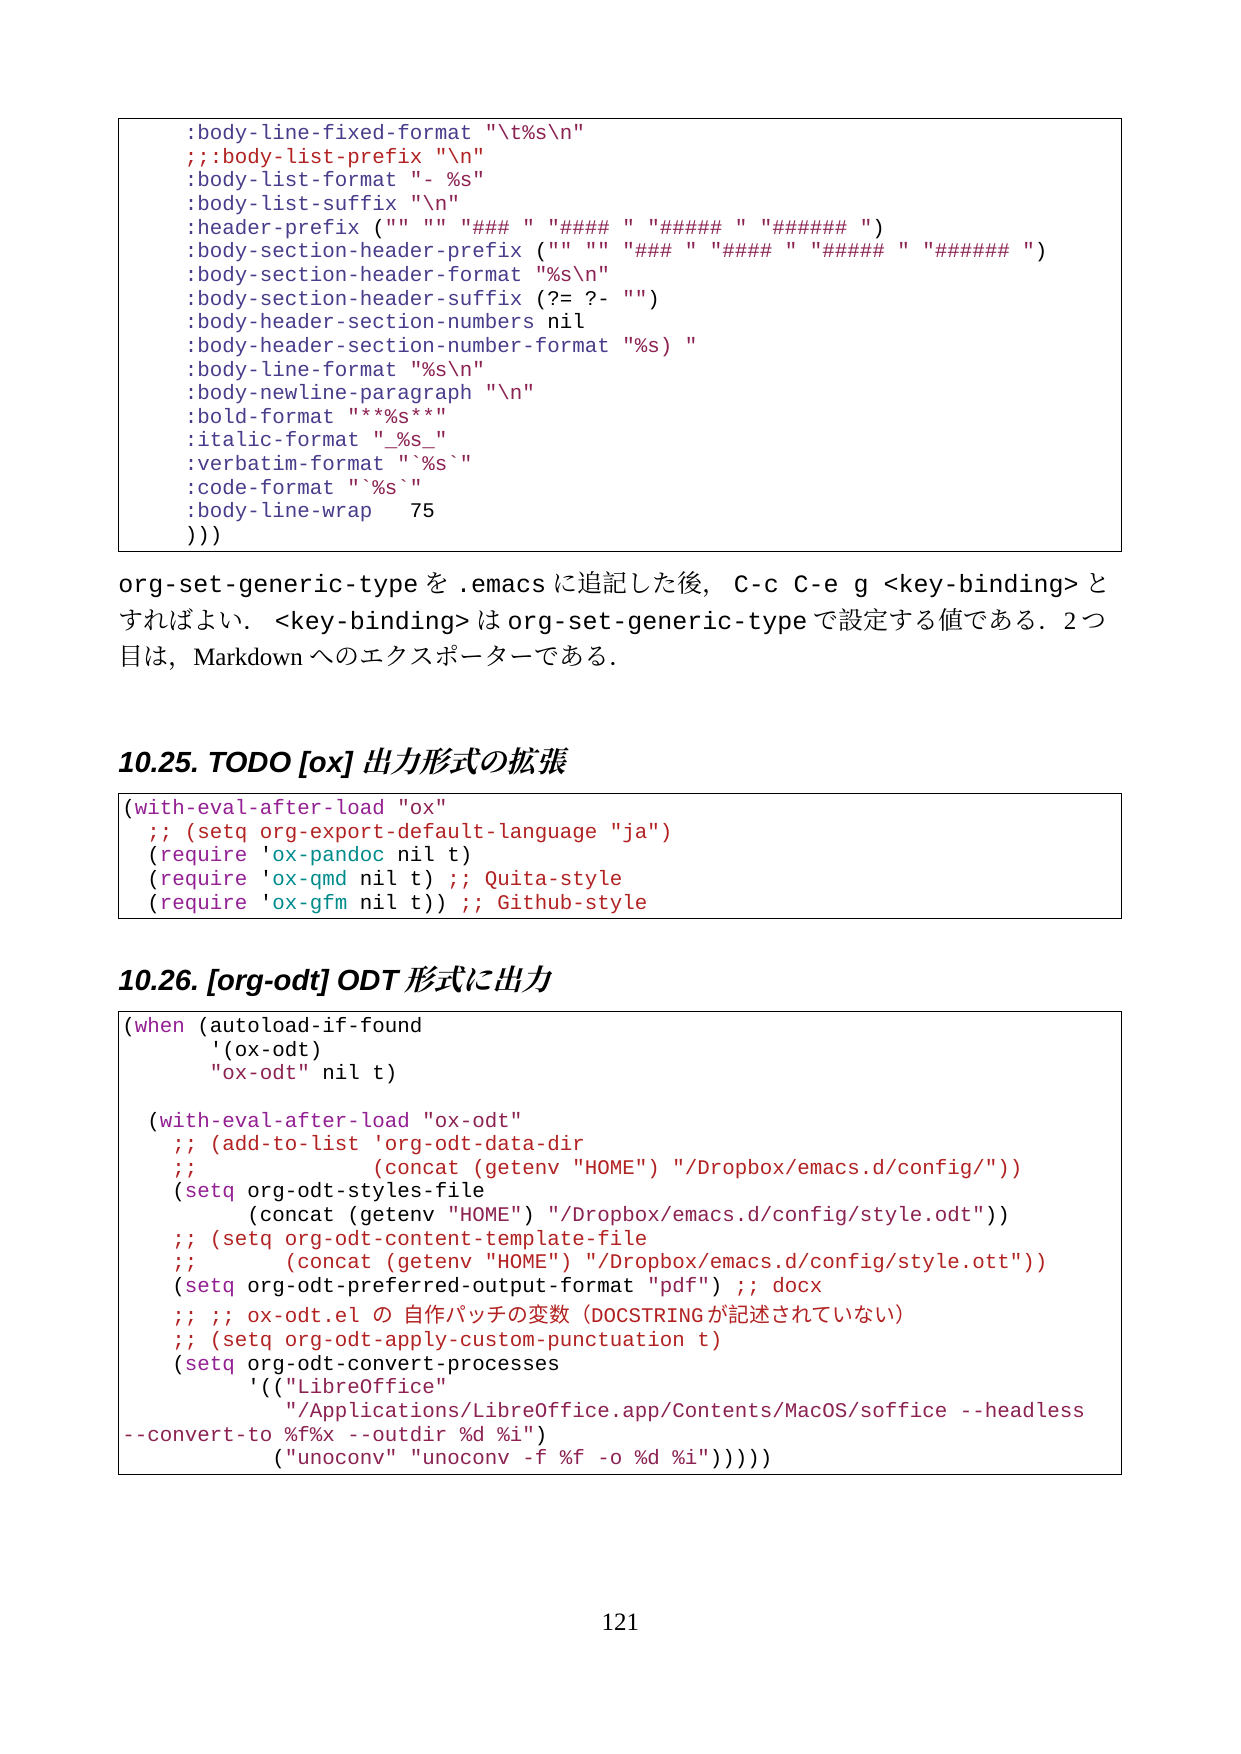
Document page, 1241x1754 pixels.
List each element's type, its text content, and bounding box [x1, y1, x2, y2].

text (concat (getenv "HOME") "/Dropbox/emacs.d/config/style.odt")) [119, 1200, 1121, 1224]
text ))) [119, 520, 1121, 551]
text ;;:body-list-prefix "\n" [119, 142, 1121, 165]
text :verbatim-format "`%s`" [119, 449, 1121, 473]
text :body-list-suffix "\n" [119, 189, 1121, 213]
text (with-eval-after-load "ox" [119, 794, 1121, 817]
text (require 'ox-gfm nil t)) ;; Github-style [119, 888, 1121, 918]
subtitle [org-odt] ODT形式に出力 [118, 957, 1122, 998]
text :code-format "`%s`" [119, 473, 1121, 496]
text ;; (add-to-list 'org-odt-data-dir [119, 1129, 1121, 1153]
text '(("LibreOffice" [119, 1372, 1121, 1396]
text ("unoconv" "unoconv -f %f -o %d %i"))))) [119, 1443, 1121, 1474]
text (with-eval-after-load "ox-odt" [119, 1106, 1121, 1129]
text ;; (concat (getenv "HOME") "/Dropbox/emacs.d/config/")) [119, 1153, 1121, 1177]
text (when (autoload-if-found [119, 1012, 1121, 1035]
text :body-newline-paragraph "\n" [119, 378, 1121, 402]
text ;; (setq org-export-default-language "ja") [119, 817, 1121, 840]
text ;; (setq org-odt-apply-custom-punctuation t) [119, 1325, 1121, 1349]
text :body-section-header-prefix ("" "" "### " "#### " "##### " "###### ") [119, 236, 1121, 260]
text "ox-odt" nil t) [119, 1058, 1121, 1082]
text ;; ;; ox-odt.el の 自作パッチの変数（DOCSTRINGが記述されていない） [119, 1295, 1121, 1325]
text ;; (setq org-odt-content-template-file [119, 1224, 1121, 1247]
text :bold-format "**%s**" [119, 402, 1121, 426]
text (setq org-odt-styles-file [119, 1177, 1121, 1200]
text org-set-generic-type を .emacs に追記した後， C-c C-e g <key-binding> とすればよい． <key-binding> は org-set-generic-type で設定する値である．2つ目は，Markdown へのエクスポーターである． [118, 564, 1122, 701]
text (require 'ox-qmd nil t) ;; Quita-style [119, 864, 1121, 888]
text :body-header-section-numbers nil [119, 307, 1121, 331]
text (setq org-odt-convert-processes [119, 1349, 1121, 1372]
text :body-header-section-number-format "%s) " [119, 331, 1121, 354]
text :body-list-format "- %s" [119, 165, 1121, 189]
text :body-line-format "%s\n" [119, 354, 1121, 378]
text '(ox-odt) [119, 1035, 1121, 1058]
text :body-line-fixed-format "\t%s\n" [119, 119, 1121, 142]
text :italic-format "_%s_" [119, 426, 1121, 449]
text :body-section-header-suffix (?= ?- "") [119, 284, 1121, 307]
text "/Applications/LibreOffice.app/Contents/MacOS/soffice --headless --convert-to %f%x --outdir %d %i") [119, 1396, 1121, 1443]
subtitle TODO [ox] 出力形式の拡張 [118, 739, 1122, 781]
text ;; (concat (getenv "HOME") "/Dropbox/emacs.d/config/style.ott")) [119, 1247, 1121, 1271]
text (require 'ox-pandoc nil t) [119, 840, 1121, 864]
text (setq org-odt-preferred-output-format "pdf") ;; docx [119, 1271, 1121, 1295]
text :body-line-wrap 75 [119, 496, 1121, 520]
text :body-section-header-format "%s\n" [119, 260, 1121, 284]
text :header-prefix ("" "" "### " "#### " "##### " "###### ") [119, 213, 1121, 236]
